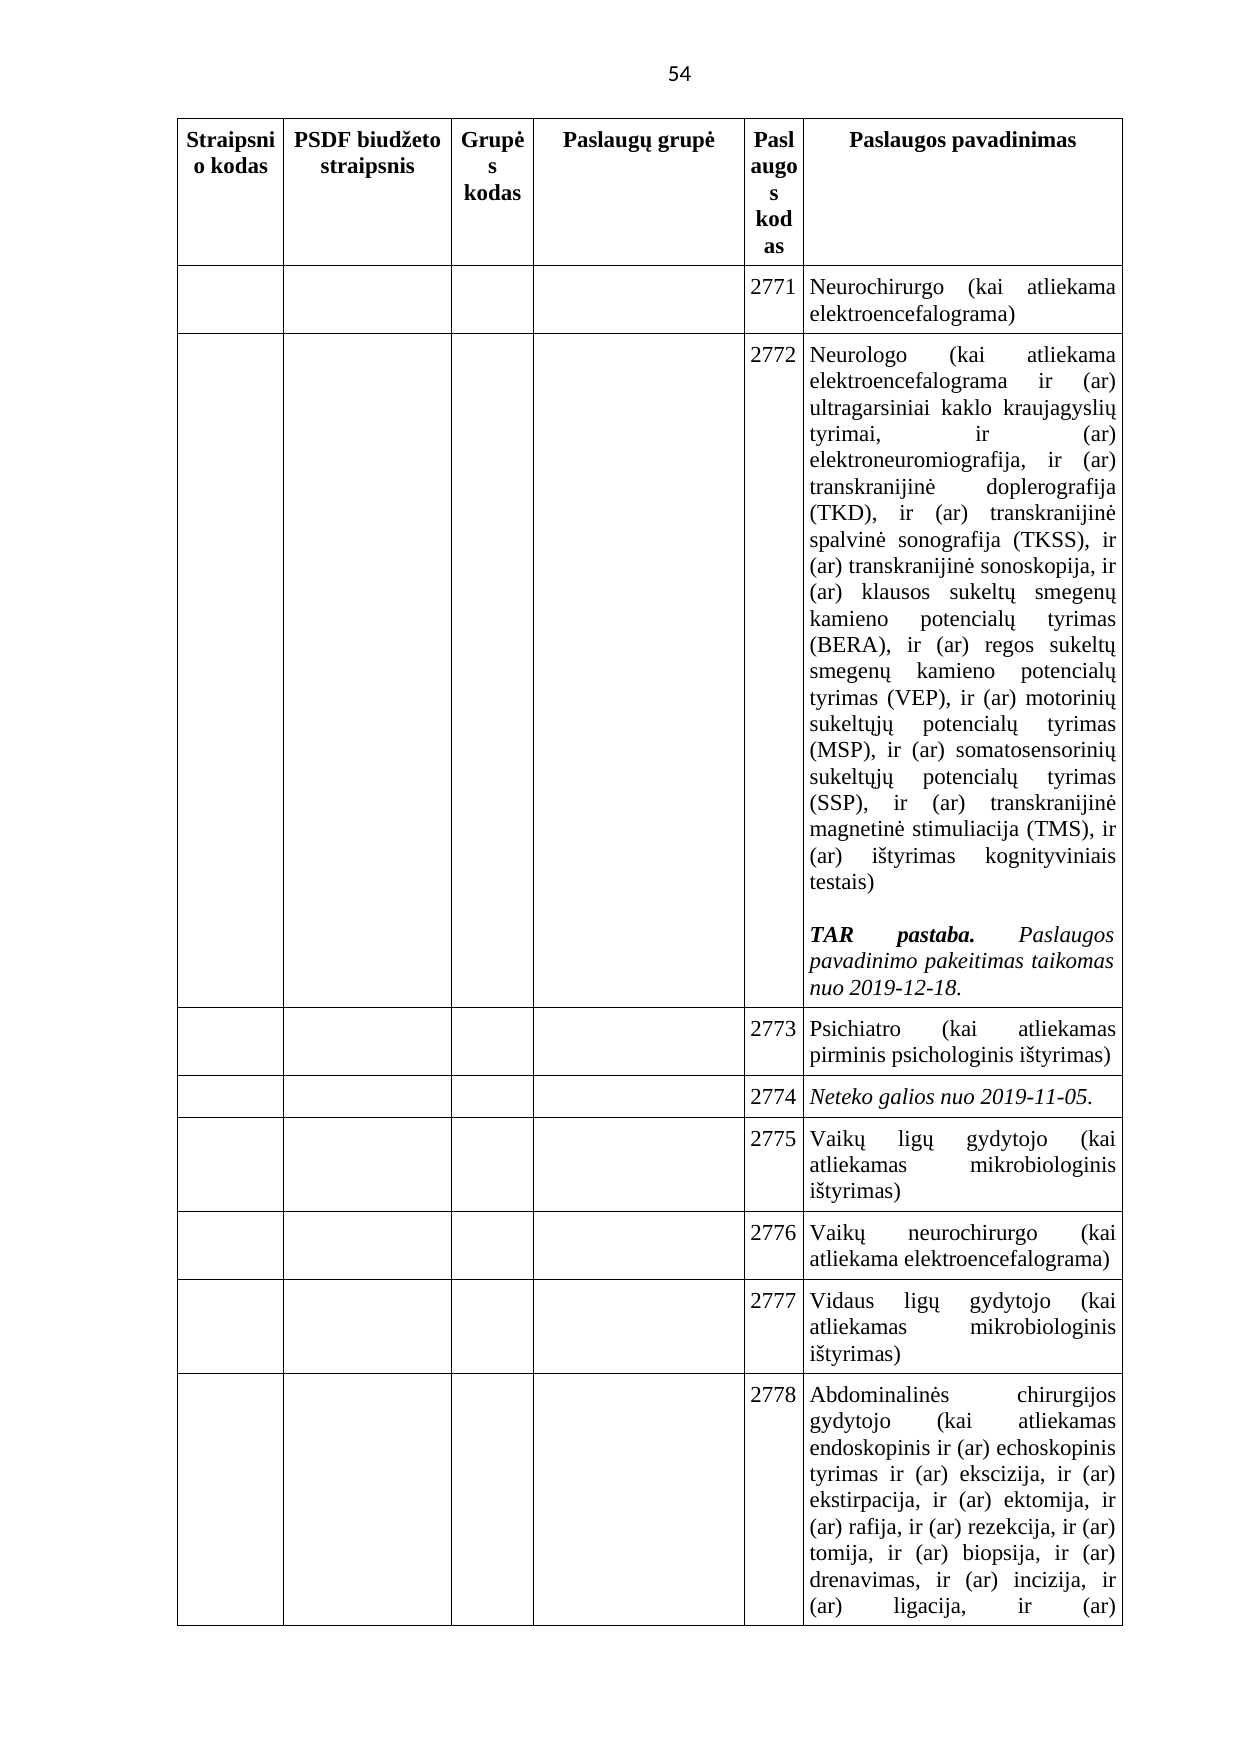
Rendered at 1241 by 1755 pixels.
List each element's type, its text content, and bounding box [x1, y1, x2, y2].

table_cell Abdominalinės chirurgijos gydytojo (kai atliekamas endoskopinis ir (ar) echoskopinis tyrimas ir (ar) ekscizija, ir (ar) ekstirpacija, ir (ar) ektomija, ir (ar) rafija, ir (ar) rezekcija, ir (ar) tomija, ir (ar) biopsija, ir (ar) drenavimas, ir (ar) incizija, ir (ar) ligacija, ir (ar) [804, 1374, 1122, 1625]
table_cell [534, 266, 744, 333]
table_cell [284, 1374, 451, 1625]
table_cell 2773 [745, 1008, 803, 1075]
table_cell [178, 1280, 283, 1373]
table_cell [534, 1076, 744, 1117]
table_cell [284, 1118, 451, 1211]
table_cell 2777 [745, 1280, 803, 1373]
table_cell [452, 266, 533, 333]
table_cell [452, 1008, 533, 1075]
table_cell 2775 [745, 1118, 803, 1211]
table_cell [178, 1076, 283, 1117]
table_cell [452, 1076, 533, 1117]
table_header Paslaugų grupė [534, 119, 744, 265]
table_header Grupės kodas [452, 119, 533, 265]
table_cell [534, 1280, 744, 1373]
table_cell [534, 1212, 744, 1279]
table_cell 2776 [745, 1212, 803, 1279]
table_cell [178, 1374, 283, 1625]
table_cell [452, 1374, 533, 1625]
table_cell Vaikų ligų gydytojo (kai atliekamas mikrobiologinis ištyrimas) [804, 1118, 1122, 1211]
table_cell Neurochirurgo (kai atliekama elektroencefalograma) [804, 266, 1122, 333]
table_cell [284, 334, 451, 1007]
table_header PSDF biudžeto straipsnis [284, 119, 451, 265]
table_cell Neurologo (kai atliekama elektroencefalograma ir (ar) ultragarsiniai kaklo kraujagyslių tyrimai, ir (ar) elektroneuromiografija, ir (ar) transkranijinė doplerografija (TKD), ir (ar) transkranijinė spalvinė sonografija (TKSS), ir (ar) transkranijinė sonoskopija, ir (ar) klausos sukeltų smegenų kamieno potencialų tyrimas (BERA), ir (ar) regos sukeltų smegenų kamieno potencialų tyrimas (VEP), ir (ar) motorinių sukeltųjų potencialų tyrimas (MSP), ir (ar) somatosensorinių sukeltųjų potencialų tyrimas (SSP), ir (ar) transkranijinė magnetinė stimuliacija (TMS), ir (ar) ištyrimas kognityviniais testais) TAR pastaba. Paslaugos pavadinimo pakeitimas taikomas nuo 2019-12-18. [804, 334, 1122, 1007]
table_cell [178, 1008, 283, 1075]
table_cell [284, 1076, 451, 1117]
table_cell 2778 [745, 1374, 803, 1625]
table_cell [534, 1374, 744, 1625]
table_cell [534, 1008, 744, 1075]
table_cell [178, 1212, 283, 1279]
table_cell Neteko galios nuo 2019-11-05. [804, 1076, 1122, 1117]
table_cell [284, 266, 451, 333]
table_cell [284, 1280, 451, 1373]
table_cell [284, 1008, 451, 1075]
table_cell [284, 1212, 451, 1279]
table_cell [452, 1118, 533, 1211]
table_cell [452, 1280, 533, 1373]
table_cell [178, 266, 283, 333]
table_cell [452, 1212, 533, 1279]
table_header Paslaugos pavadinimas [804, 119, 1122, 265]
table_cell 2774 [745, 1076, 803, 1117]
table_cell [178, 334, 283, 1007]
table_cell Vaikų neurochirurgo (kai atliekama elektroencefalograma) [804, 1212, 1122, 1279]
table_cell Vidaus ligų gydytojo (kai atliekamas mikrobiologinis ištyrimas) [804, 1280, 1122, 1373]
table_header Paslaugos kodas [745, 119, 803, 265]
table_cell Psichiatro (kai atliekamas pirminis psichologinis ištyrimas) [804, 1008, 1122, 1075]
table_header Straipsnio kodas [178, 119, 283, 265]
table_cell [534, 334, 744, 1007]
table_cell 2771 [745, 266, 803, 333]
table_cell [178, 1118, 283, 1211]
table_cell [534, 1118, 744, 1211]
table_cell 2772 [745, 334, 803, 1007]
table_cell [452, 334, 533, 1007]
